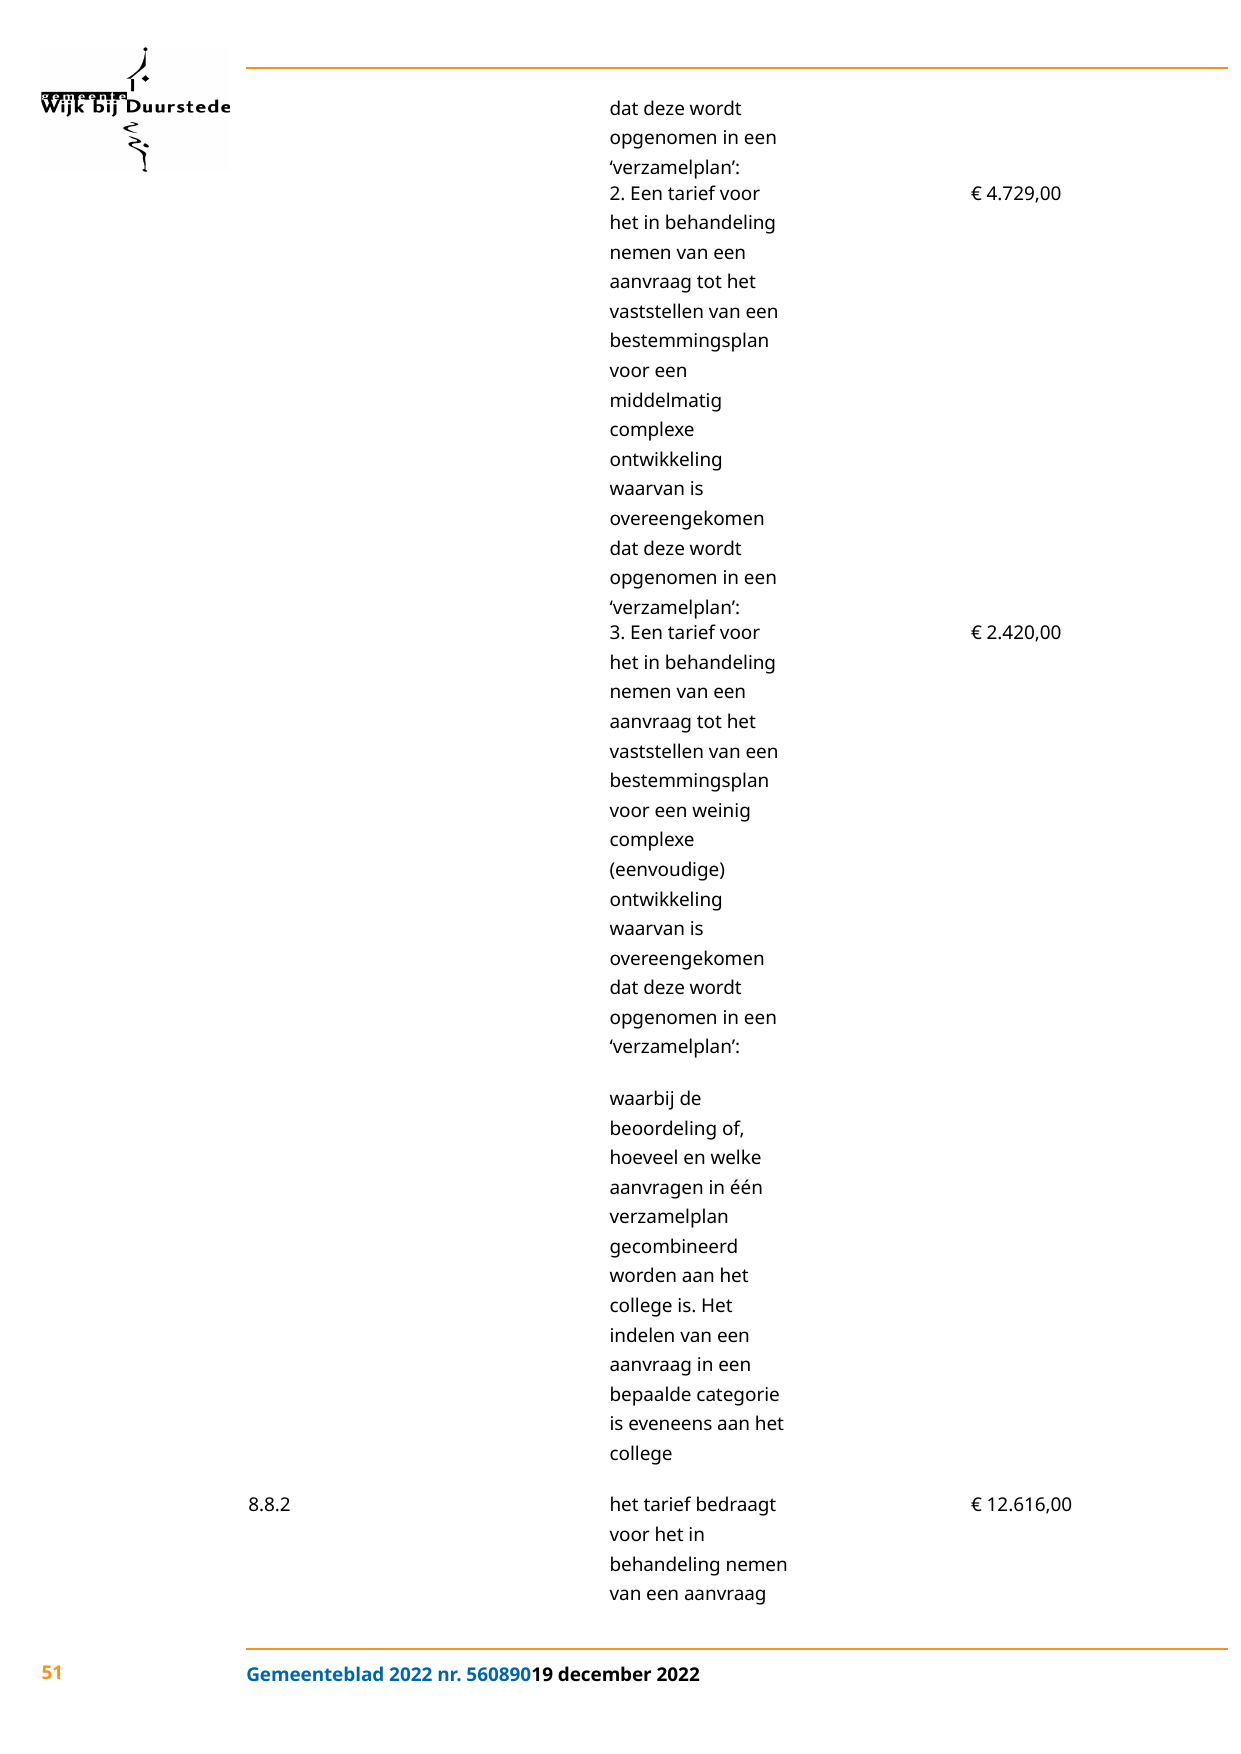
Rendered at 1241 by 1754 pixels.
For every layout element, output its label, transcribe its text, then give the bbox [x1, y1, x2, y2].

table_cell [429, 1060, 609, 1085]
table_cell [790, 1060, 971, 1085]
table_cell 2. Een tarief voor het in behandeling nemen van een aanvraag tot het vaststellen van een bestemmingsplan voor een middelmatig complexe ontwikkeling waarvan is overeengekomen dat deze wordt opgenomen in een ‘verzamelplan’: [609, 180, 790, 619]
table_cell [429, 1085, 609, 1466]
table_cell 3. Een tarief voor het in behandeling nemen van een aanvraag tot het vaststellen van een bestemmingsplan voor een weinig complexe (eenvoudige) ontwikkeling waarvan is overeengekomen dat deze wordt opgenomen in een ‘verzamelplan’: [609, 620, 790, 1059]
table_cell [790, 1085, 971, 1466]
table_cell het tarief bedraagt voor het in behandeling nemen van een aanvraag [609, 1492, 790, 1606]
table_cell [971, 1085, 1152, 1466]
table_cell [609, 1060, 790, 1085]
table_cell [790, 95, 971, 180]
table_cell [429, 180, 609, 619]
table_cell € 2.420,00 [971, 620, 1152, 1059]
table_cell [790, 180, 971, 619]
table_cell [429, 1492, 609, 1606]
table_cell [248, 620, 429, 1059]
table_cell [248, 1085, 429, 1466]
table_cell [248, 1466, 429, 1492]
table_cell [971, 95, 1152, 180]
table_cell [429, 95, 609, 180]
table_cell 8.8.2 [248, 1492, 429, 1606]
table_cell dat deze wordt opgenomen in een ‘verzamelplan’: [609, 95, 790, 180]
table_cell € 12.616,00 [971, 1492, 1152, 1606]
table_cell [609, 1466, 790, 1492]
table_cell [248, 95, 429, 180]
table_cell € 4.729,00 [971, 180, 1152, 619]
table_cell [248, 1060, 429, 1085]
table_cell [971, 1060, 1152, 1085]
picture [41, 47, 231, 172]
table_cell [429, 1466, 609, 1492]
table_cell [790, 620, 971, 1059]
table_cell [429, 620, 609, 1059]
table_cell [790, 1466, 971, 1492]
table_cell [248, 180, 429, 619]
table_cell [971, 1466, 1152, 1492]
table_cell [790, 1492, 971, 1606]
table_cell waarbij de beoordeling of, hoeveel en welke aanvragen in één verzamelplan gecombineerd worden aan het college is. Het indelen van een aanvraag in een bepaalde categorie is eveneens aan het college [609, 1085, 790, 1466]
